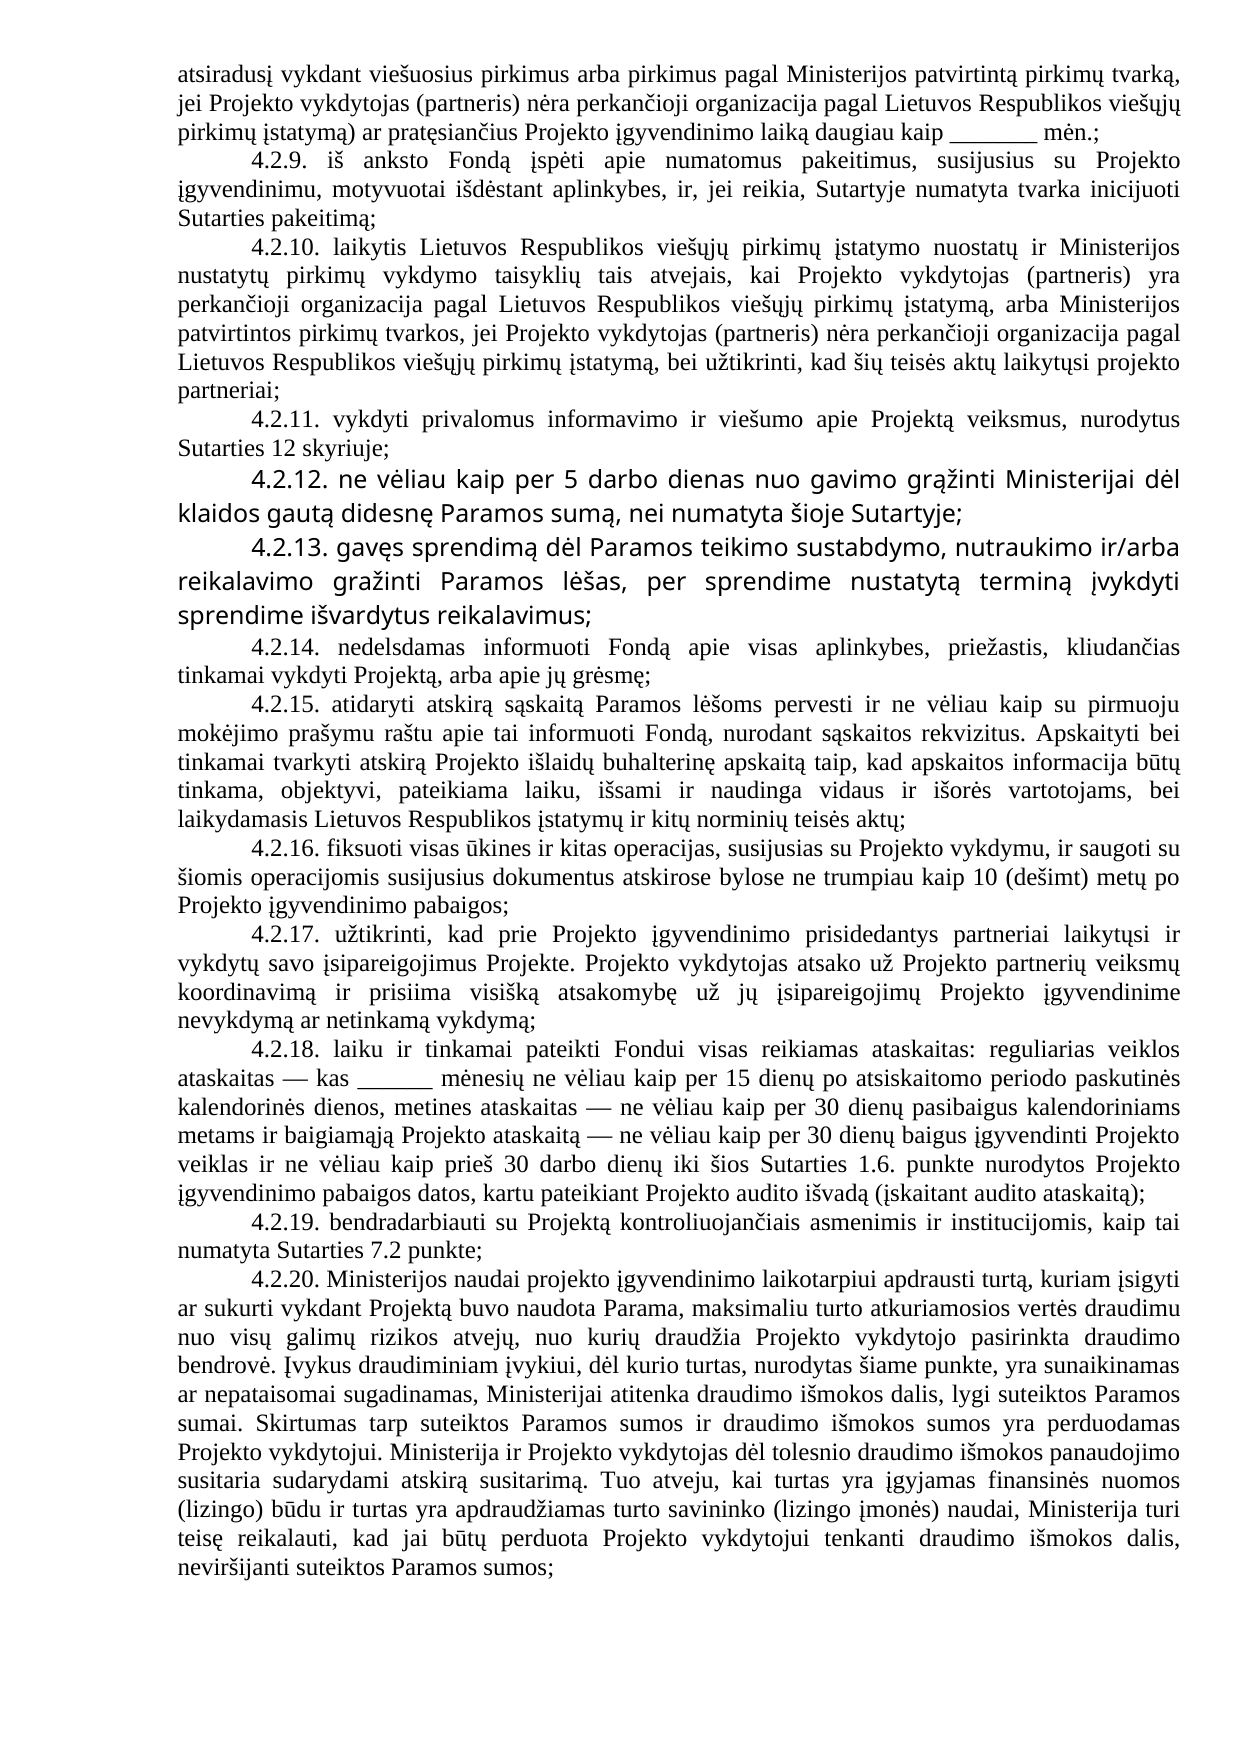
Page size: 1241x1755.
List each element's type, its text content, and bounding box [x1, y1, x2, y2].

text 4.2.13. gavęs sprendimą dėl Paramos teikimo sustabdymo, nutraukimo ir/arba reikalavimo gražinti Paramos lėšas, per sprendime nustatytą terminą įvykdyti sprendime išvardytus reikalavimus; [177, 530, 1181, 632]
text 4.2.11. vykdyti privalomus informavimo ir viešumo apie Projektą veiksmus, nurodytus Sutarties 12 skyriuje; [177, 404, 1181, 462]
text 4.2.14. nedelsdamas informuoti Fondą apie visas aplinkybes, priežastis, kliudančias tinkamai vykdyti Projektą, arba apie jų grėsmę; [177, 632, 1181, 689]
text 4.2.10. laikytis Lietuvos Respublikos viešųjų pirkimų įstatymo nuostatų ir Ministerijos nustatytų pirkimų vykdymo taisyklių tais atvejais, kai Projekto vykdytojas (partneris) yra perkančioji organizacija pagal Lietuvos Respublikos viešųjų pirkimų įstatymą, arba Ministerijos patvirtintos pirkimų tvarkos, jei Projekto vykdytojas (partneris) nėra perkančioji organizacija pagal Lietuvos Respublikos viešųjų pirkimų įstatymą, bei užtikrinti, kad šių teisės aktų laikytųsi projekto partneriai; [177, 232, 1181, 404]
text 4.2.9. iš anksto Fondą įspėti apie numatomus pakeitimus, susijusius su Projekto įgyvendinimu, motyvuotai išdėstant aplinkybes, ir, jei reikia, Sutartyje numatyta tvarka inicijuoti Sutarties pakeitimą; [177, 145, 1181, 232]
text 4.2.20. Ministerijos naudai projekto įgyvendinimo laikotarpiui apdrausti turtą, kuriam įsigyti ar sukurti vykdant Projektą buvo naudota Parama, maksimaliu turto atkuriamosios vertės draudimu nuo visų galimų rizikos atvejų, nuo kurių draudžia Projekto vykdytojo pasirinkta draudimo bendrovė. Įvykus draudiminiam įvykiui, dėl kurio turtas, nurodytas šiame punkte, yra sunaikinamas ar nepataisomai sugadinamas, Ministerijai atitenka draudimo išmokos dalis, lygi suteiktos Paramos sumai. Skirtumas tarp suteiktos Paramos sumos ir draudimo išmokos sumos yra perduodamas Projekto vykdytojui. Ministerija ir Projekto vykdytojas dėl tolesnio draudimo išmokos panaudojimo susitaria sudarydami atskirą susitarimą. Tuo atveju, kai turtas yra įgyjamas finansinės nuomos (lizingo) būdu ir turtas yra apdraudžiamas turto savininko (lizingo įmonės) naudai, Ministerija turi teisę reikalauti, kad jai būtų perduota Projekto vykdytojui tenkanti draudimo išmokos dalis, neviršijanti suteiktos Paramos sumos; [177, 1264, 1181, 1581]
text 4.2.17. užtikrinti, kad prie Projekto įgyvendinimo prisidedantys partneriai laikytųsi ir vykdytų savo įsipareigojimus Projekte. Projekto vykdytojas atsako už Projekto partnerių veiksmų koordinavimą ir prisiima visišką atsakomybę už jų įsipareigojimų Projekto įgyvendinime nevykdymą ar netinkamą vykdymą; [177, 919, 1181, 1034]
text 4.2.19. bendradarbiauti su Projektą kontroliuojančiais asmenimis ir institucijomis, kaip tai numatyta Sutarties 7.2 punkte; [177, 1207, 1181, 1264]
text 4.2.15. atidaryti atskirą sąskaitą Paramos lėšoms pervesti ir ne vėliau kaip su pirmuoju mokėjimo prašymu raštu apie tai informuoti Fondą, nurodant sąskaitos rekvizitus. Apskaityti bei tinkamai tvarkyti atskirą Projekto išlaidų buhalterinę apskaitą taip, kad apskaitos informacija būtų tinkama, objektyvi, pateikiama laiku, išsami ir naudinga vidaus ir išorės vartotojams, bei laikydamasis Lietuvos Respublikos įstatymų ir kitų norminių teisės aktų; [177, 689, 1181, 833]
text 4.2.18. laiku ir tinkamai pateikti Fondui visas reikiamas ataskaitas: reguliarias veiklos ataskaitas — kas ______ mėnesių ne vėliau kaip per 15 dienų po atsiskaitomo periodo paskutinės kalendorinės dienos, metines ataskaitas — ne vėliau kaip per 30 dienų pasibaigus kalendoriniams metams ir baigiamąją Projekto ataskaitą — ne vėliau kaip per 30 dienų baigus įgyvendinti Projekto veiklas ir ne vėliau kaip prieš 30 darbo dienų iki šios Sutarties 1.6. punkte nurodytos Projekto įgyvendinimo pabaigos datos, kartu pateikiant Projekto audito išvadą (įskaitant audito ataskaitą); [177, 1034, 1181, 1207]
text atsiradusį vykdant viešuosius pirkimus arba pirkimus pagal Ministerijos patvirtintą pirkimų tvarką, jei Projekto vykdytojas (partneris) nėra perkančioji organizacija pagal Lietuvos Respublikos viešųjų pirkimų įstatymą) ar pratęsiančius Projekto įgyvendinimo laiką daugiau kaip _______ mėn.; [177, 59, 1181, 145]
text 4.2.12. ne vėliau kaip per 5 darbo dienas nuo gavimo grąžinti Ministerijai dėl klaidos gautą didesnę Paramos sumą, nei numatyta šioje Sutartyje; [177, 462, 1181, 530]
text 4.2.16. fiksuoti visas ūkines ir kitas operacijas, susijusias su Projekto vykdymu, ir saugoti su šiomis operacijomis susijusius dokumentus atskirose bylose ne trumpiau kaip 10 (dešimt) metų po Projekto įgyvendinimo pabaigos; [177, 833, 1181, 919]
